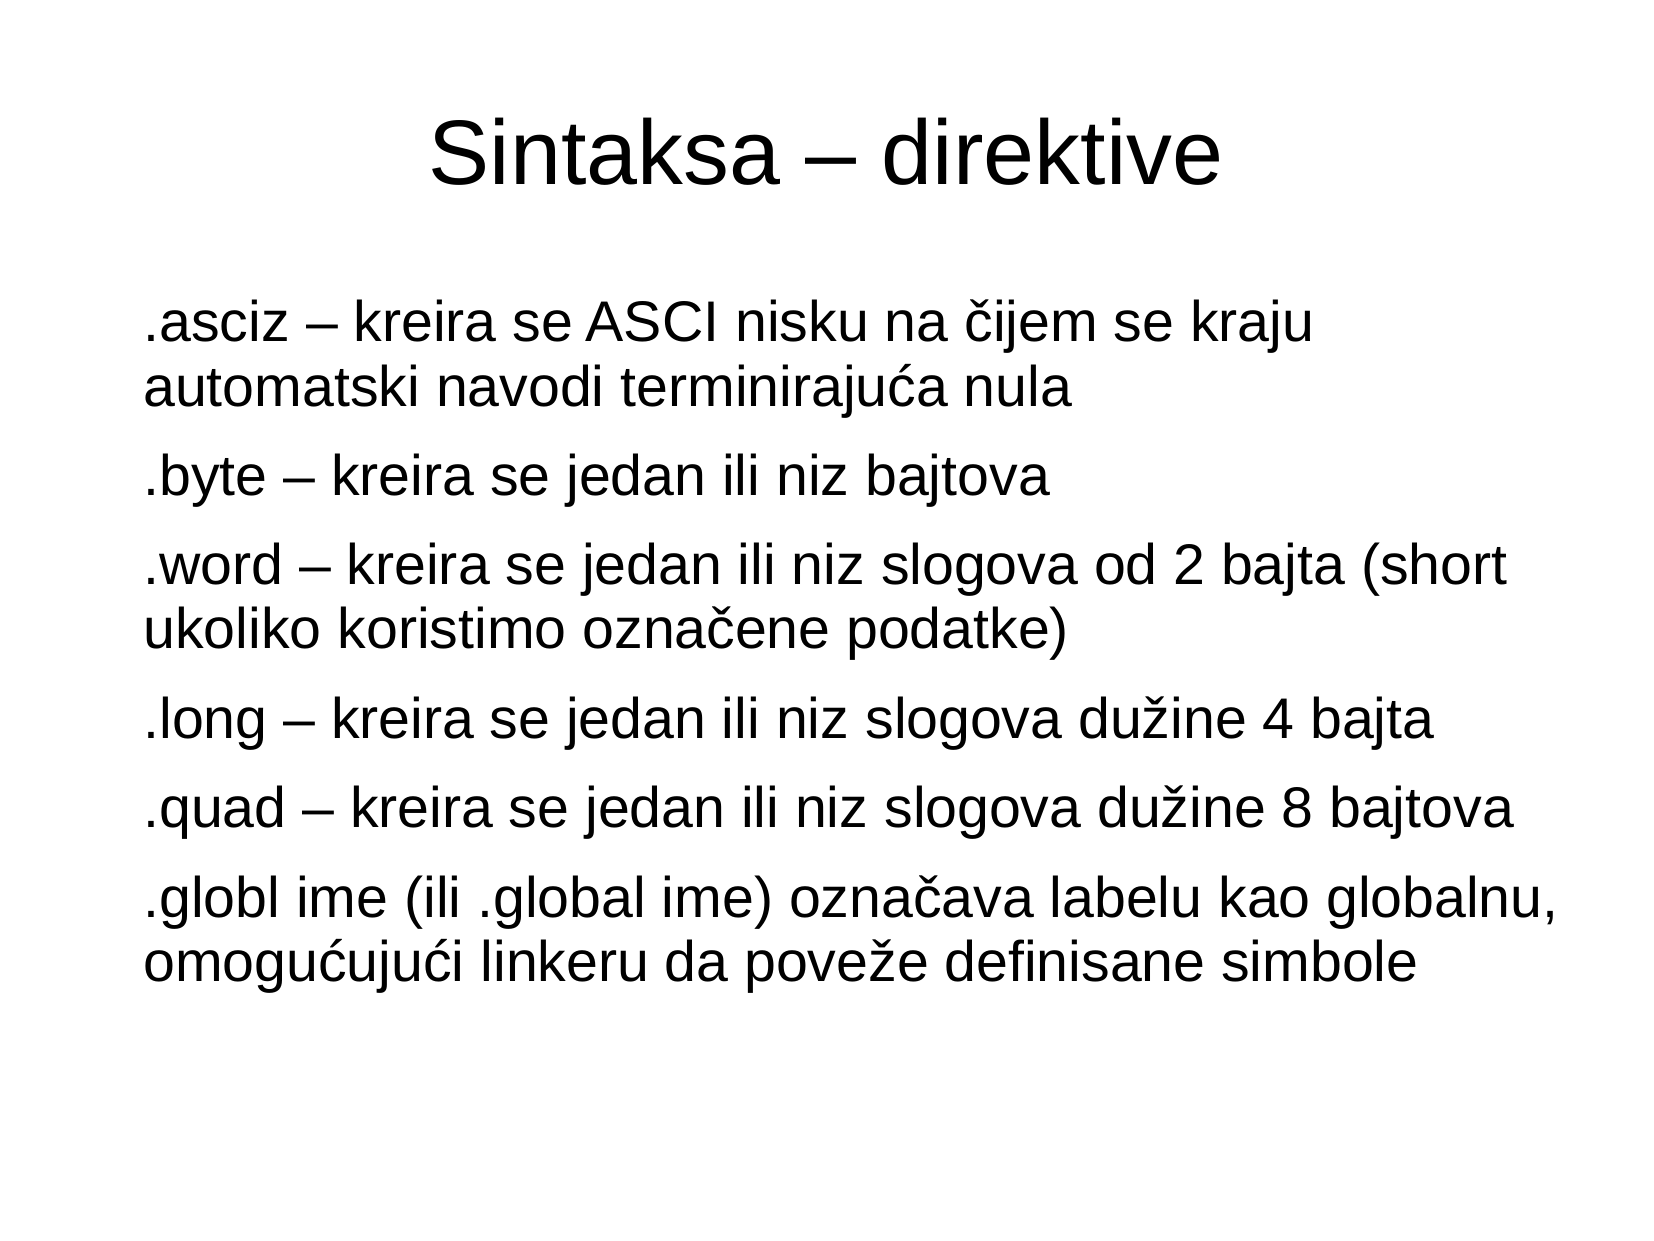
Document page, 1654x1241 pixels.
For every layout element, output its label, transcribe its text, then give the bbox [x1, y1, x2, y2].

list .asciz – kreira se ASCI nisku na čijem se kraju automatski navodi terminirajuća nula .byte – kreira se jedan ili niz bajtova .word – kreira se jedan ili niz slogova od 2 bajta (short ukoliko koristimo označene podatke) .long – kreira se jedan ili niz slogova dužine 4 bajta .quad – kreira se jedan ili niz slogova dužine 8 bajtova .globl ime (ili .global ime) označava labelu kao globalnu, omogućujući linkeru da poveže definisane simbole [82, 290, 1571, 1010]
title Sintaksa – direktive [82, 49, 1571, 257]
